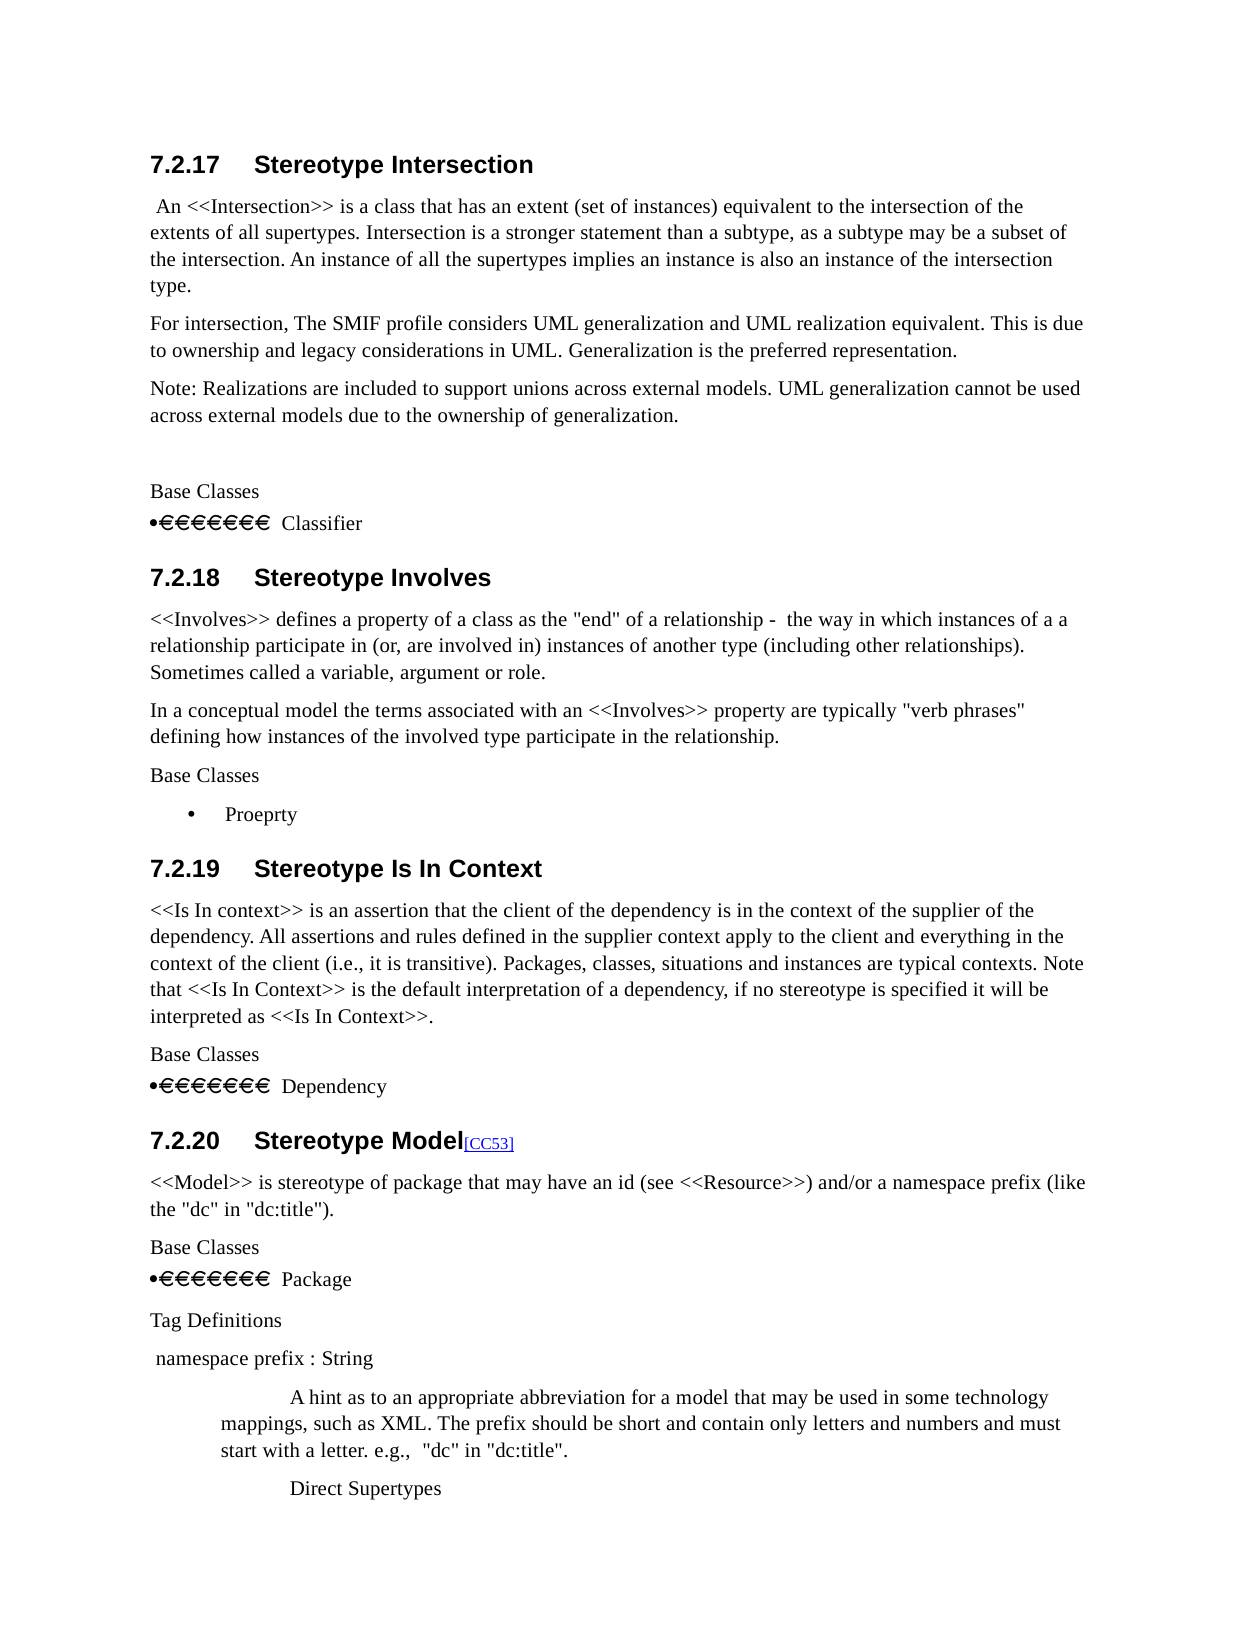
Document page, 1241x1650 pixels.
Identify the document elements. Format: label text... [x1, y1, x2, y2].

list Proeprty [187, 801, 1090, 826]
text Direct Supertypes [221, 1476, 1090, 1500]
text In a conceptual model the terms associated with an <<Involves>> property are typically "verb phrases" defining how instances of the involved type participate in the relationship. [150, 698, 1090, 748]
text · Dependency [150, 1074, 1090, 1098]
text Base Classes [150, 479, 1090, 503]
subtitle Stereotype Is In Context [150, 854, 1090, 883]
text Base Classes [150, 763, 1090, 787]
text Base Classes [150, 1042, 1090, 1066]
text An <<Intersection>> is a class that has an extent (set of instances) equivalent to the intersection of the extents of all supertypes. Intersection is a stronger statement than a subtype, as a subtype may be a subset of the intersection. An instance of all the supertypes implies an instance is also an instance of the intersection type. [150, 194, 1090, 297]
text namespace prefix : String [150, 1346, 1090, 1370]
text <<Involves>> defines a property of a class as the "end" of a relationship - the way in which instances of a a relationship participate in (or, are involved in) instances of another type (including other relationships). Sometimes called a variable, argument or role. [150, 607, 1090, 684]
text Tag Definitions [150, 1308, 1090, 1332]
text Base Classes [150, 1234, 1090, 1259]
text · Package [150, 1267, 1090, 1291]
text <<Is In context>> is an assertion that the client of the dependency is in the context of the supplier of the dependency. All assertions and rules defined in the supplier context apply to the client and everything in the context of the client (i.e., it is transitive). Packages, classes, situations and instances are typical contexts. Note that <<Is In Context>> is the default interpretation of a dependency, if no stereotype is specified it will be interpreted as <<Is In Context>>. [150, 898, 1090, 1028]
subtitle Stereotype Model[CC53] [150, 1126, 1090, 1155]
text · Classifier [150, 511, 1090, 535]
text For intersection, The SMIF profile considers UML generalization and UML realization equivalent. This is due to ownership and legacy considerations in UML. Generalization is the preferred representation. [150, 311, 1090, 362]
text A hint as to an appropriate abbreviation for a model that may be used in some technology mappings, such as XML. The prefix should be short and contain only letters and numbers and must start with a letter. e.g., "dc" in "dc:title". [221, 1384, 1090, 1461]
text <<Model>> is stereotype of package that may have an id (see <<Resource>>) and/or a namespace prefix (like the "dc" in "dc:title"). [150, 1170, 1090, 1220]
subtitle Stereotype Involves [150, 563, 1090, 592]
text Note: Realizations are included to support unions across external models. UML generalization cannot be used across external models due to the ownership of generalization. [150, 376, 1090, 426]
subtitle Stereotype Intersection [150, 150, 1090, 179]
